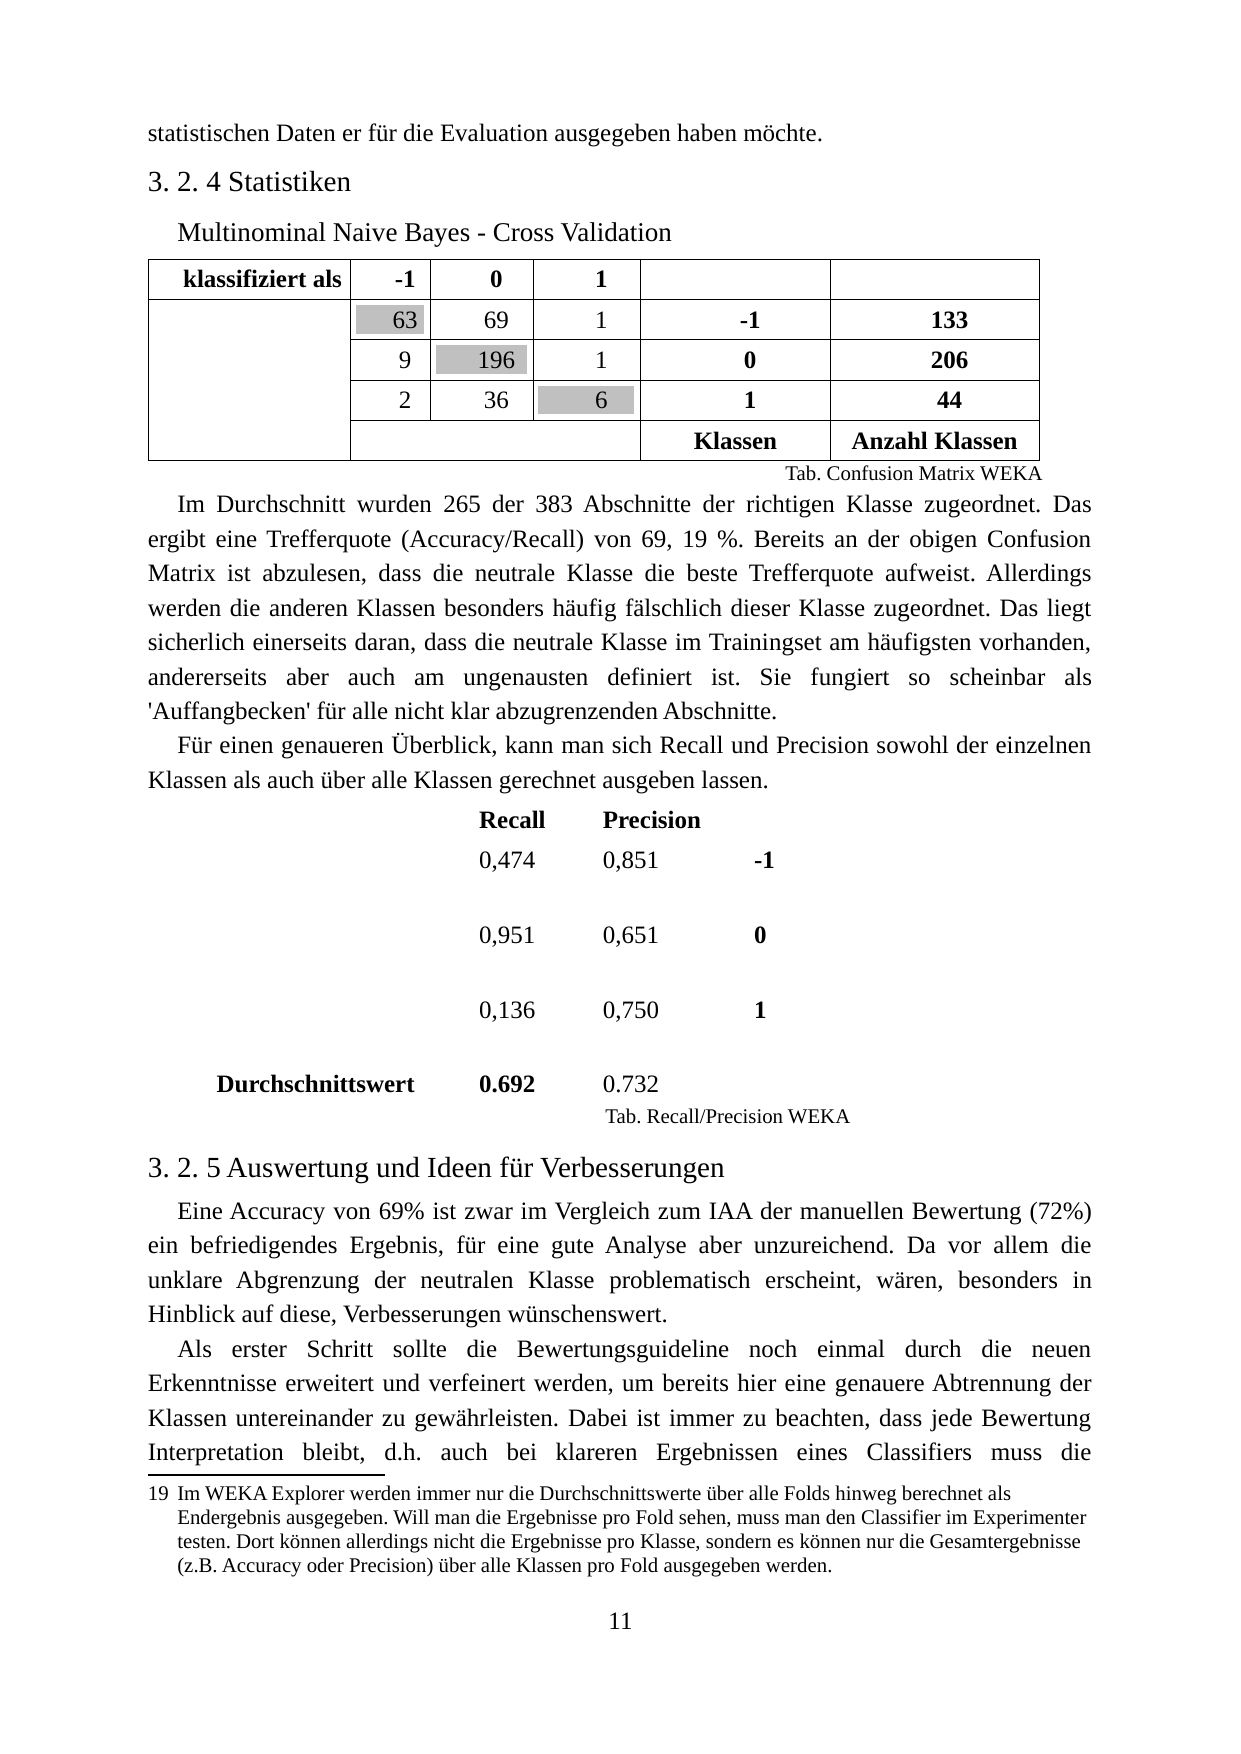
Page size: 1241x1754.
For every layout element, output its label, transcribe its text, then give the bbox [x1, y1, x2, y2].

table_header [181, 800, 444, 1064]
table_cell 1 [719, 989, 841, 1064]
text Multinominal Naive Bayes - Cross Validation [148, 216, 1093, 247]
table_header Recall [444, 800, 567, 840]
table_cell 133 [831, 300, 1039, 339]
table_cell 0,692 [444, 1064, 567, 1104]
table_cell 63 [351, 300, 430, 339]
table_cell 44 [831, 381, 1039, 420]
table_cell Klassen [641, 421, 830, 460]
table_cell 69 [431, 300, 533, 339]
table_cell [719, 1064, 841, 1104]
text Als erster Schritt sollte die Bewertungsguideline noch einmal durch die neuen Erkenntnisse erweitert und verfeinert werden, um bereits hier eine genauere Abtrennung der Klassen untereinander zu gewährleisten. Dabei ist immer zu beachten, dass jede Bewertung Interpretation bleibt, d.h. auch bei klareren Ergebnissen eines Classifiers muss die [148, 1334, 1093, 1466]
table_header [641, 260, 830, 299]
table_cell 0,750 [568, 989, 719, 1064]
table_cell statistischen Daten er für die Evaluation ausgegeben haben möchte. [148, 118, 1093, 147]
table_header 1 [534, 260, 640, 299]
table_cell 1 [641, 381, 830, 420]
table_cell 0 [641, 340, 830, 380]
table_cell 9 [351, 340, 430, 380]
table_cell -1 [719, 840, 841, 914]
table_cell 0,732 [568, 1064, 719, 1104]
text Tab. Confusion Matrix WEKA [148, 460, 1093, 484]
table_cell Anzahl Klassen [831, 421, 1039, 460]
table_cell 36 [431, 381, 533, 420]
table_header [719, 800, 841, 840]
table_header klassifiziert als [149, 260, 350, 299]
table_cell 0 [719, 915, 841, 989]
table_cell 1 [534, 300, 640, 339]
table_header 0 [431, 260, 533, 299]
table_header [831, 260, 1039, 299]
table_cell [351, 421, 640, 460]
table_cell 0,851 [568, 840, 719, 914]
table_header Precision [568, 800, 719, 840]
table_cell 0,136 [444, 989, 567, 1064]
text Für einen genaueren Überblick, kann man sich Recall und Precision sowohl der einzelnen Klassen als auch über alle Klassen gerechnet ausgeben lassen. [148, 731, 1093, 794]
table_cell 6 [534, 381, 640, 420]
table_header -1 [351, 260, 430, 299]
table_cell 196 [431, 340, 533, 380]
table_cell 0,951 [444, 915, 567, 989]
table_cell 1 [534, 340, 640, 380]
text 3. 2. 4 Statistiken [148, 164, 1093, 198]
text Im Durchschnitt wurden 265 der 383 Abschnitte der richtigen Klasse zugeordnet. Das ergibt eine Trefferquote (Accuracy/Recall) von 69, 19 %. Bereits an der obigen Confusion Matrix ist abzulesen, dass die neutrale Klasse die beste Trefferquote aufweist. Allerdings werden die anderen Klassen besonders häufig fälschlich dieser Klasse zugeordnet. Das liegt sicherlich einerseits daran, dass die neutrale Klasse im Trainingset am häufigsten vorhanden, andererseits aber auch am ungenausten definiert ist. Sie fungiert so scheinbar als 'Auffangbecken' für alle nicht klar abzugrenzenden Abschnitte. [148, 489, 1093, 725]
table_cell 206 [831, 340, 1039, 380]
text Eine Accuracy von 69% ist zwar im Vergleich zum IAA der manuellen Bewertung (72%) ein befriedigendes Ergebnis, für eine gute Analyse aber unzureichend. Da vor allem die unklare Abgrenzung der neutralen Klasse problematisch erscheint, wären, besonders in Hinblick auf diese, Verbesserungen wünschenswert. [148, 1196, 1093, 1328]
table_cell 2 [351, 381, 430, 420]
table_cell 0,651 [568, 915, 719, 989]
table_cell 0,474 [444, 840, 567, 914]
table_cell Durchschnittswert [181, 1064, 444, 1104]
text 3. 2. 5 Auswertung und Ideen für Verbesserungen [148, 1151, 1093, 1184]
table_cell -1 [641, 300, 830, 339]
text Tab. Recall/Precision WEKA [148, 1104, 1093, 1128]
table_cell [149, 300, 350, 460]
